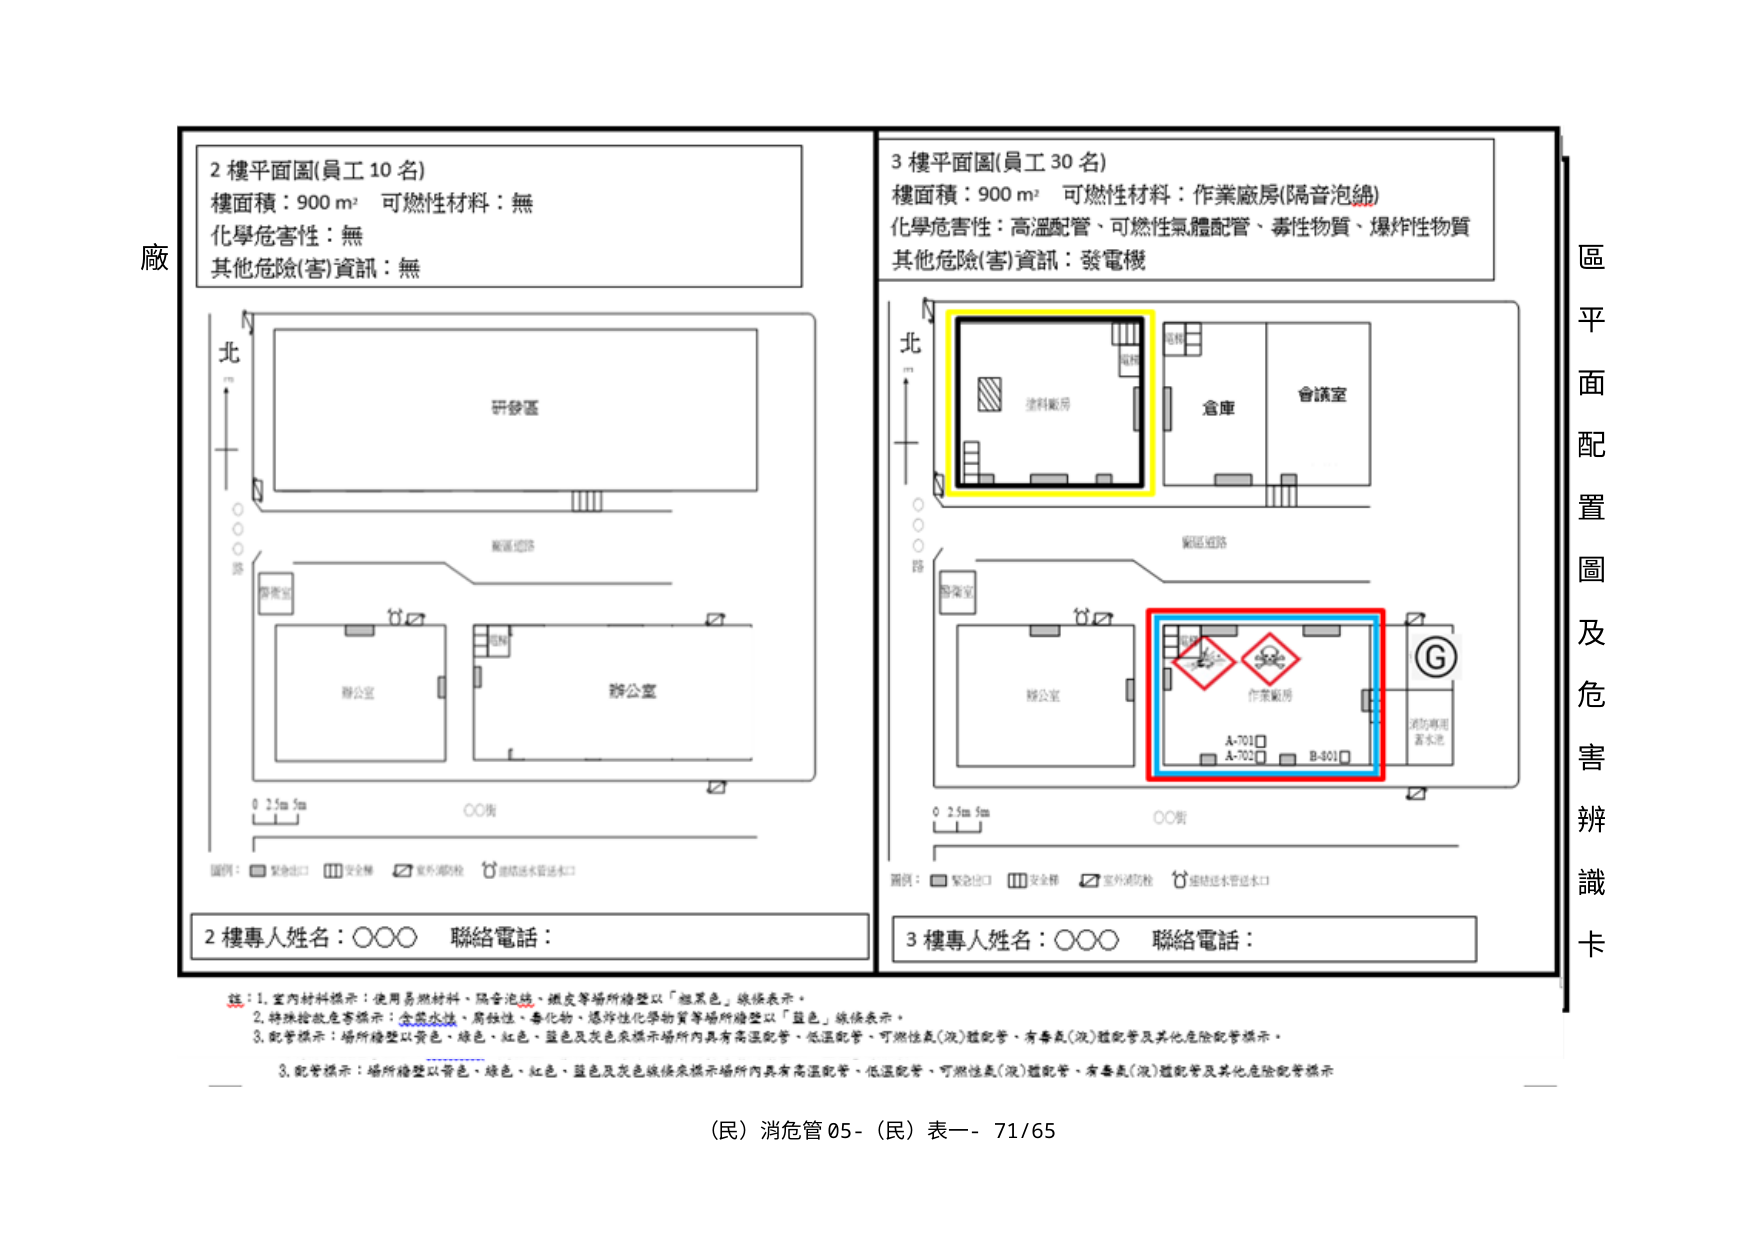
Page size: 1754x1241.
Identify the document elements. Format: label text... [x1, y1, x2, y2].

text 區平面配置圖及危害辨識卡 [1578, 214, 1606, 964]
text 廠 [132, 214, 177, 964]
picture [177, 125, 1578, 1087]
